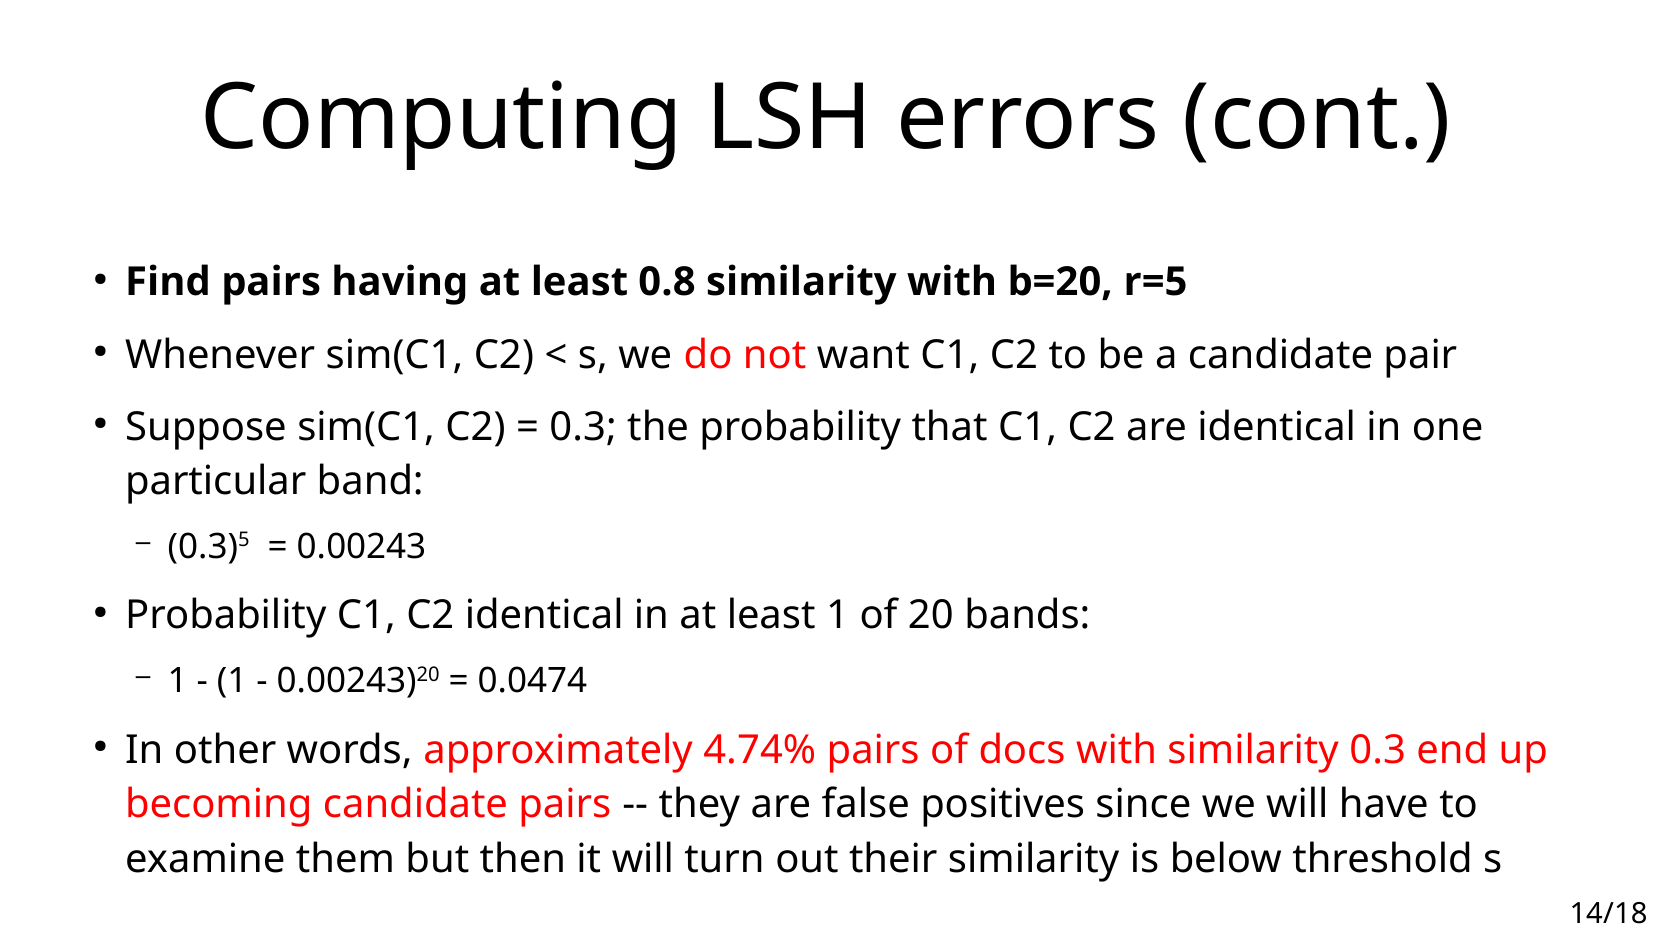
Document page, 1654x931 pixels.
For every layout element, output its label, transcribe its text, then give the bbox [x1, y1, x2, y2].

list Find pairs having at least 0.8 similarity with b=20, r=5 Whenever sim(C1, C2) < s, we do not want C1, C2 to be a candidate pair Suppose sim(C1, C2) = 0.3; the probability that C1, C2 are identical in one particular band: (0.3)5 = 0.00243 Probability C1, C2 identical in at least 1 of 20 bands: 1 - (1 - 0.00243)20 = 0.0474 In other words, approximately 4.74% pairs of docs with similarity 0.3 end up becoming candidate pairs -- they are false positives since we will have to examine them but then it will turn out their similarity is below threshold s [82, 253, 1571, 888]
title Computing LSH errors (cont.) [82, 1, 1571, 226]
